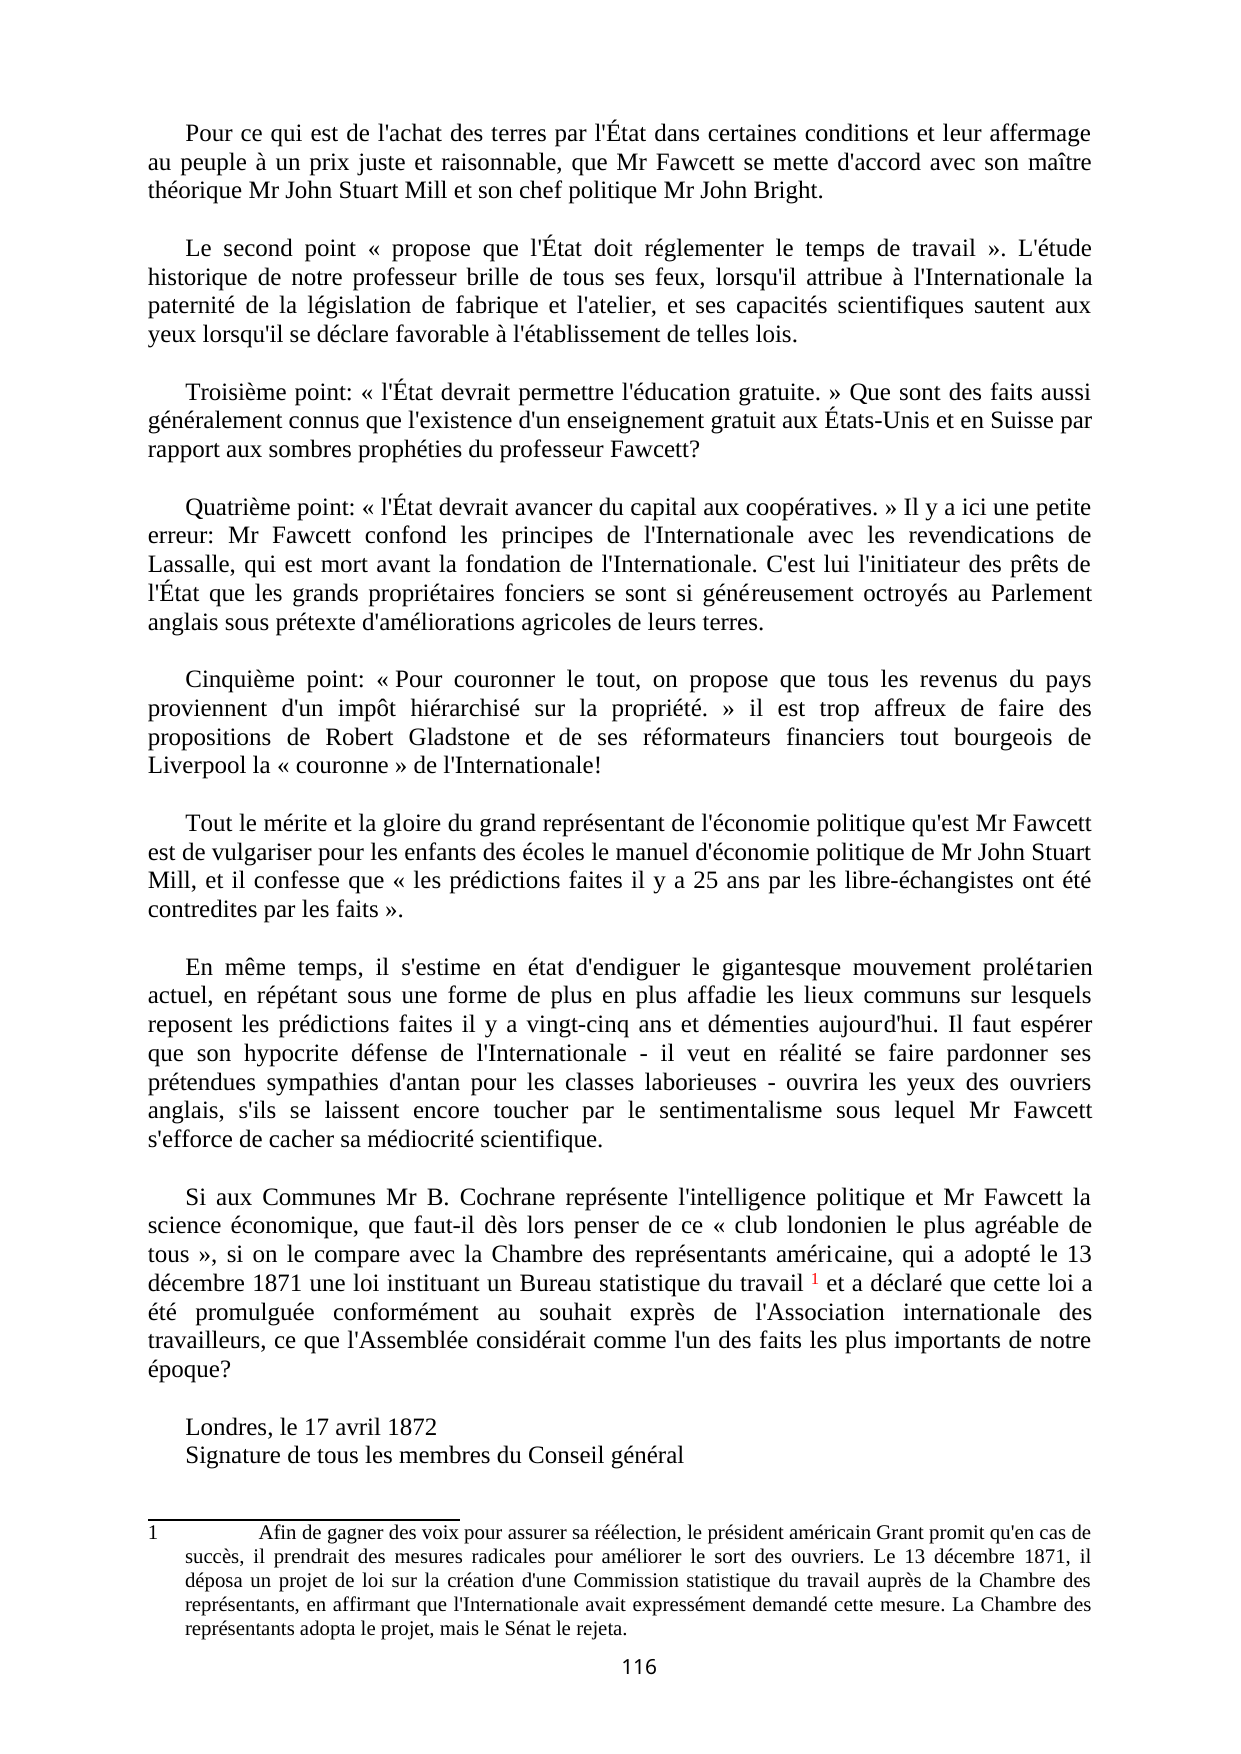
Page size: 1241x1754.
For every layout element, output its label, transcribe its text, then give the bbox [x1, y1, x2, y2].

text Troisième point: « l'État devrait permettre l'éducation gratuite. » Que sont des faits aussi généralement connus que l'existence d'un enseignement gratuit aux États-Unis et en Suisse par rapport aux sombres prophéties du professeur Fawcett? [148, 377, 1093, 463]
text Londres, le 17 avril 1872 [148, 1412, 1093, 1441]
text Le second point « propose que l'État doit réglementer le temps de travail ». L'étude historique de notre professeur brille de tous ses feux, lorsqu'il attribue à l'Inter­nationale la paternité de la législation de fabrique et l'atelier, et ses capacités scientifiques sautent aux yeux lorsqu'il se déclare favorable à l'établissement de telles lois. [148, 233, 1093, 348]
text En même temps, il s'estime en état d'endiguer le gigantesque mouvement prolé­tarien actuel, en répétant sous une forme de plus en plus affadie les lieux communs sur lesquels reposent les prédictions faites il y a vingt-cinq ans et démenties aujour­d'hui. Il faut espérer que son hypocrite défense de l'Internationale - il veut en réalité se faire pardonner ses prétendues sympathies d'antan pour les classes laborieuses - ouvrira les yeux des ouvriers anglais, s'ils se laissent encore toucher par le sentimen­talisme sous lequel Mr Fawcett s'efforce de cacher sa médiocrité scientifique. [148, 952, 1093, 1153]
text Si aux Communes Mr B. Cochrane représente l'intelligence politique et Mr Fawcett la science économique, que faut-il dès lors penser de ce « club londonien le plus agréable de tous », si on le compare avec la Chambre des représentants améri­caine, qui a adopté le 13 décembre 1871 une loi instituant un Bureau statistique du travail et a déclaré que cette loi a été promulguée conformément au souhait exprès de l'Association internationale des travailleurs, ce que l'Assemblée considérait comme l'un des faits les plus importants de notre époque? [148, 1182, 1093, 1383]
text Pour ce qui est de l'achat des terres par l'État dans certaines conditions et leur affermage au peuple à un prix juste et raisonnable, que Mr Fawcett se mette d'accord avec son maître théorique Mr John Stuart Mill et son chef politique Mr John Bright. [148, 118, 1093, 204]
text Quatrième point: « l'État devrait avancer du capital aux coopératives. » Il y a ici une petite erreur: Mr Fawcett confond les principes de l'Internationale avec les revendications de Lassalle, qui est mort avant la fondation de l'Internationale. C'est lui l'initiateur des prêts de l'État que les grands propriétaires fonciers se sont si géné­reu­sement octroyés au Parlement anglais sous prétexte d'améliorations agricoles de leurs terres. [148, 492, 1093, 636]
text Cinquième point: « Pour couronner le tout, on propose que tous les revenus du pays proviennent d'un impôt hiérarchisé sur la propriété. » il est trop affreux de faire des propositions de Robert Gladstone et de ses réformateurs financiers tout bourgeois de Liverpool la « couronne » de l'Internationale! [148, 664, 1093, 779]
text Signature de tous les membres du Conseil général [148, 1441, 1093, 1469]
text Tout le mérite et la gloire du grand représentant de l'économie politique qu'est Mr Fawcett est de vulgariser pour les enfants des écoles le manuel d'économie politique de Mr John Stuart Mill, et il confesse que « les prédictions faites il y a 25 ans par les libre-échangistes ont été contredites par les faits ». [148, 808, 1093, 923]
text Afin de gagner des voix pour assurer sa réélection, le président américain Grant promit qu'en cas de succès, il prendrait des mesures radicales pour améliorer le sort des ouvriers. Le 13 décembre 1871, il déposa un projet de loi sur la création d'une Commission statistique du travail auprès de la Chambre des représentants, en affirmant que l'Internationale avait expressément demandé cette mesure. La Chambre des représentants adopta le projet, mais le Sénat le rejeta. [148, 1520, 1093, 1640]
